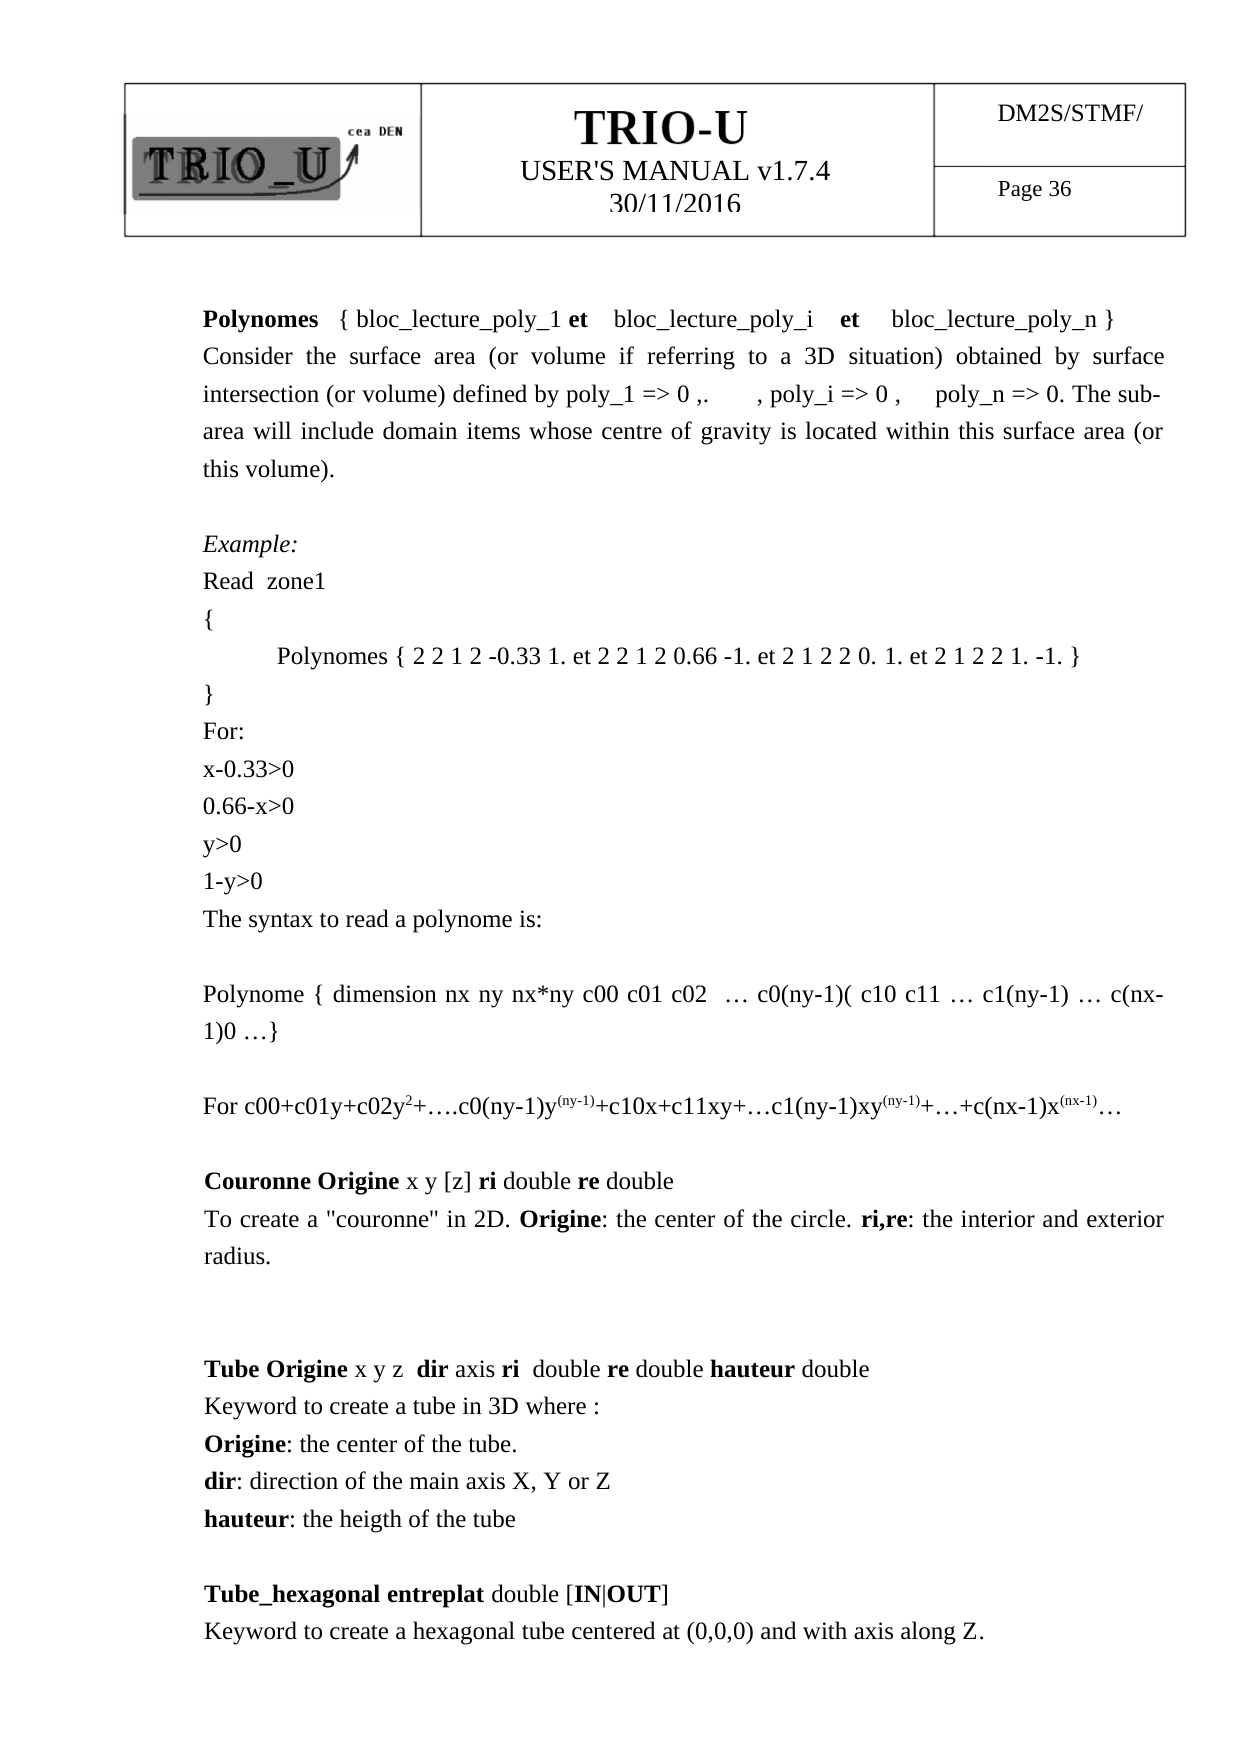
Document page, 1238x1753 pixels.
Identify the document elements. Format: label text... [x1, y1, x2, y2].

text Tube Origine x y z dir axis ri double re double hauteur double [204, 1345, 1165, 1383]
text Tube_hexagonal entreplat double [IN|OUT] [204, 1570, 1165, 1608]
text Keyword to create a tube in 3D where : [204, 1383, 1165, 1420]
text Polynomes { bloc_lecture_poly_1 et bloc_lecture_poly_i et bloc_lecture_poly_n } [203, 295, 1165, 333]
text For: [203, 708, 1165, 745]
text x-0.33>0 [203, 745, 1165, 783]
text dir: direction of the main axis X, Y or Z [204, 1458, 1165, 1495]
text y>0 [203, 820, 1165, 858]
text hauteur: the heigth of the tube [204, 1495, 1165, 1533]
text The syntax to read a polynome is: [203, 895, 1165, 933]
text To create a "couronne" in 2D. Origine: the center of the circle. ri,re: the interior and exterior radius. [204, 1195, 1165, 1270]
text Polynome { dimension nx ny nx*ny c00 c01 c02 … c0(ny-1)( c10 c11 … c1(ny-1) … c(nx-1)0 …} [203, 970, 1165, 1045]
text For c00+c01y+c02y2+….c0(ny-1)y(ny-1)+c10x+c11xy+…c1(ny-1)xy(ny-1)+…+c(nx-1)x(nx-1)… [203, 1083, 1165, 1120]
text Read zone1 [203, 558, 1165, 595]
text Keyword to create a hexagonal tube centered at (0,0,0) and with axis along Z. [204, 1608, 1165, 1645]
text Couronne Origine x y [z] ri double re double [204, 1158, 1165, 1195]
text 1-y>0 [203, 858, 1165, 895]
text Polynomes { 2 2 1 2 -0.33 1. et 2 2 1 2 0.66 -1. et 2 1 2 2 0. 1. et 2 1 2 2 1. -1. } [203, 633, 1165, 670]
text } [203, 670, 1165, 708]
text { [203, 595, 1165, 633]
text Consider the surface area (or volume if referring to a 3D situation) obtained by surface intersection (or volume) defined by poly_1 => 0 ,. , poly_i => 0 , poly_n => 0. The sub-area will include domain items whose centre of gravity is located within this surface area (or this volume). [203, 333, 1165, 483]
text Example: [203, 520, 1165, 558]
text Origine: the center of the tube. [204, 1420, 1165, 1458]
text 0.66-x>0 [203, 783, 1165, 820]
